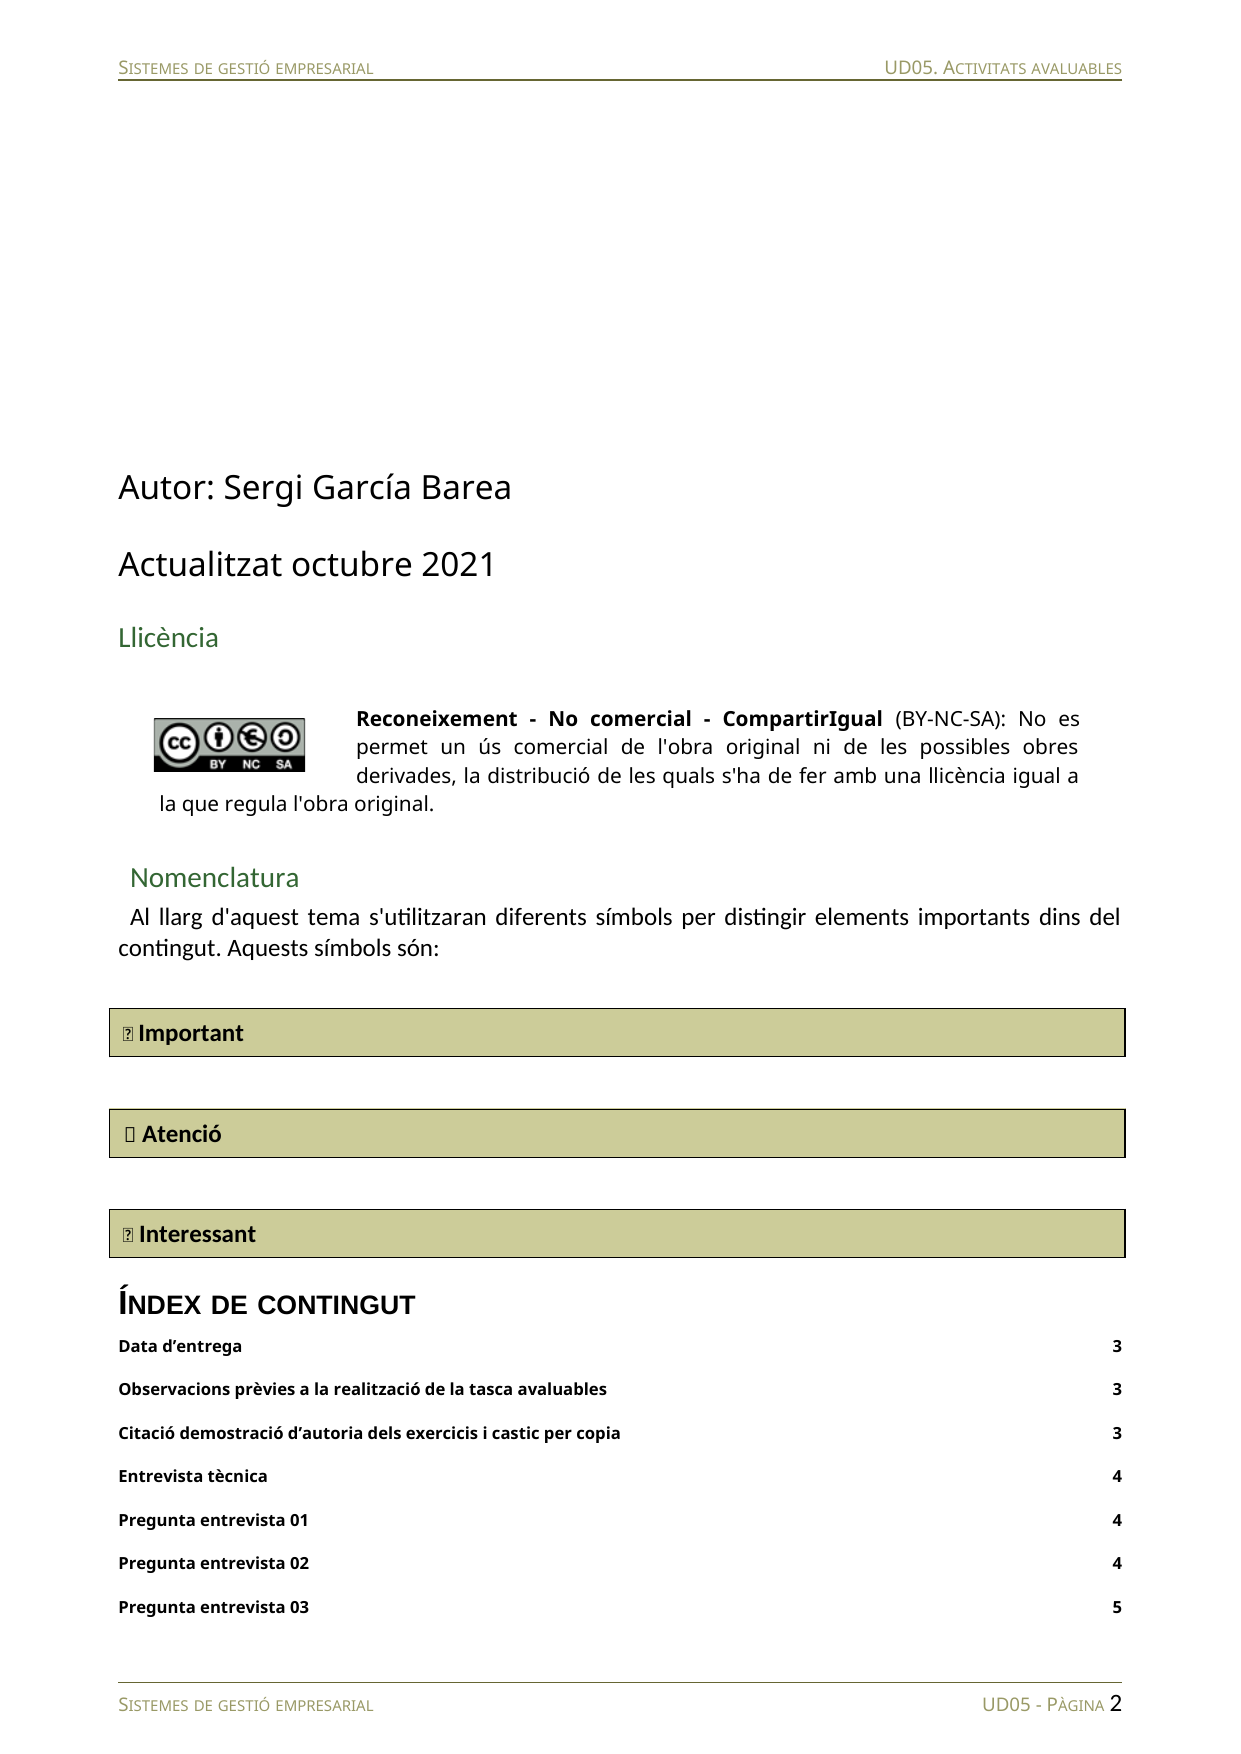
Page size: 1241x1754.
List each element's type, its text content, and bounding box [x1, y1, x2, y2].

text Entrevista tècnica 4 [118, 1465, 1122, 1487]
text ❕ Atenció [110, 1110, 1124, 1157]
text Data d’entrega 3 [118, 1334, 1122, 1357]
text Al llarg d'aquest tema s'utilitzaran diferents símbols per distingir elements importants dins del contingut. Aquests símbols són: [118, 901, 1122, 962]
text Reconeixement - No comercial - CompartirIgual (BY-NC-SA): No es permet un ús comercial de l'obra original ni de les possibles obres derivades, la distribució de les quals s'ha de fer amb una llicència igual a la que regula l'obra original. [159, 704, 1080, 818]
picture [153, 718, 306, 772]
text Citació demostració d’autoria dels exercicis i castic per copia 3 [118, 1421, 1122, 1444]
text Observacions prèvies a la realització de la tasca avaluables 3 [118, 1378, 1122, 1400]
text 📖 Important [110, 1009, 1124, 1056]
text Pregunta entrevista 02 4 [118, 1552, 1122, 1574]
text Llicència [118, 619, 1122, 654]
text 💬 Interessant [110, 1210, 1124, 1257]
text Actualitzat octubre 2021 [118, 541, 1122, 587]
text Pregunta entrevista 01 4 [118, 1508, 1122, 1531]
text Nomenclatura [118, 859, 1122, 895]
text Índex de contingut [118, 1283, 1122, 1322]
text Pregunta entrevista 03 5 [118, 1595, 1122, 1618]
text Autor: Sergi García Barea [118, 463, 1122, 509]
